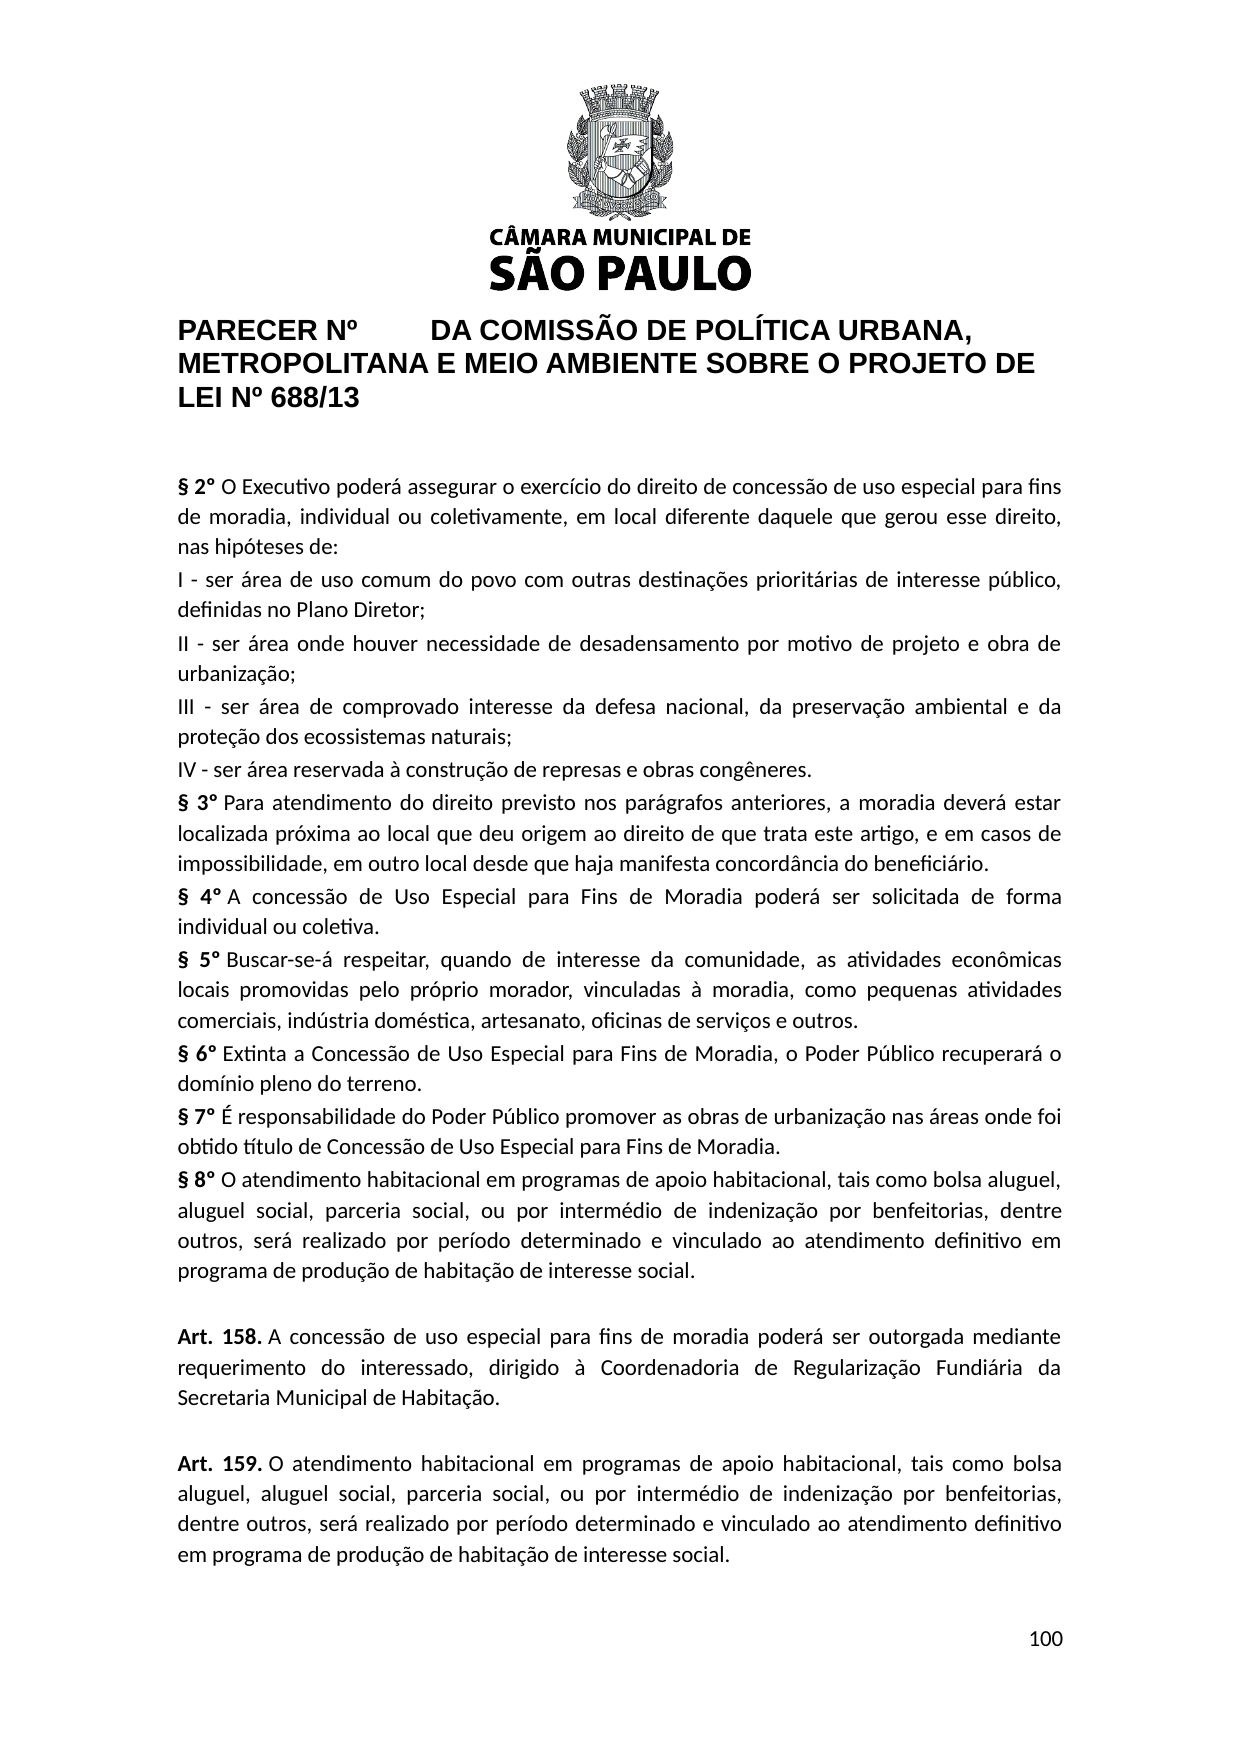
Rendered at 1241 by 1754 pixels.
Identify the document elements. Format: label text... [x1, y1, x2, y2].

text I - ser área de uso comum do povo com outras destinações prioritárias de interesse público, definidas no Plano Diretor; [177, 565, 1063, 624]
text § 5º Buscar-se-á respeitar, quando de interesse da comunidade, as atividades econômicas locais promovidas pelo próprio morador, vinculadas à moradia, como pequenas atividades comerciais, indústria doméstica, artesanato, oficinas de serviços e outros. [177, 945, 1063, 1034]
text II - ser área onde houver necessidade de desadensamento por motivo de projeto e obra de urbanização; [177, 629, 1063, 687]
text Art. 158. A concessão de uso especial para fins de moradia poderá ser outorgada mediante requerimento do interessado, dirigido à Coordenadoria de Regularização Fundiária da Secretaria Municipal de Habitação. [177, 1322, 1063, 1411]
picture [488, 83, 752, 292]
text § 6º Extinta a Concessão de Uso Especial para Fins de Moradia, o Poder Público recuperará o domínio pleno do terreno. [177, 1039, 1063, 1097]
text Art. 159. O atendimento habitacional em programas de apoio habitacional, tais como bolsa aluguel, aluguel social, parceria social, ou por intermédio de indenização por benfeitorias, dentre outros, será realizado por período determinado e vinculado ao atendimento definitivo em programa de produção de habitação de interesse social. [177, 1449, 1063, 1568]
text § 8º O atendimento habitacional em programas de apoio habitacional, tais como bolsa aluguel, aluguel social, parceria social, ou por intermédio de indenização por benfeitorias, dentre outros, será realizado por período determinado e vinculado ao atendimento definitivo em programa de produção de habitação de interesse social. [177, 1166, 1063, 1284]
text § 7º É responsabilidade do Poder Público promover as obras de urbanização nas áreas onde foi obtido título de Concessão de Uso Especial para Fins de Moradia. [177, 1102, 1063, 1161]
text III - ser área de comprovado interesse da defesa nacional, da preservação ambiental e da proteção dos ecossistemas naturais; [177, 692, 1063, 750]
text § 4º A concessão de Uso Especial para Fins de Moradia poderá ser solicitada de forma individual ou coletiva. [177, 882, 1063, 940]
text § 3º Para atendimento do direito previsto nos parágrafos anteriores, a moradia deverá estar localizada próxima ao local que deu origem ao direito de que trata este artigo, e em casos de impossibilidade, em outro local desde que haja manifesta concordância do beneficiário. [177, 788, 1063, 877]
text § 2º O Executivo poderá assegurar o exercício do direito de concessão de uso especial para fins de moradia, individual ou coletivamente, em local diferente daquele que gerou esse direito, nas hipóteses de: [177, 472, 1063, 560]
text IV - ser área reservada à construção de represas e obras congêneres. [177, 755, 1063, 783]
